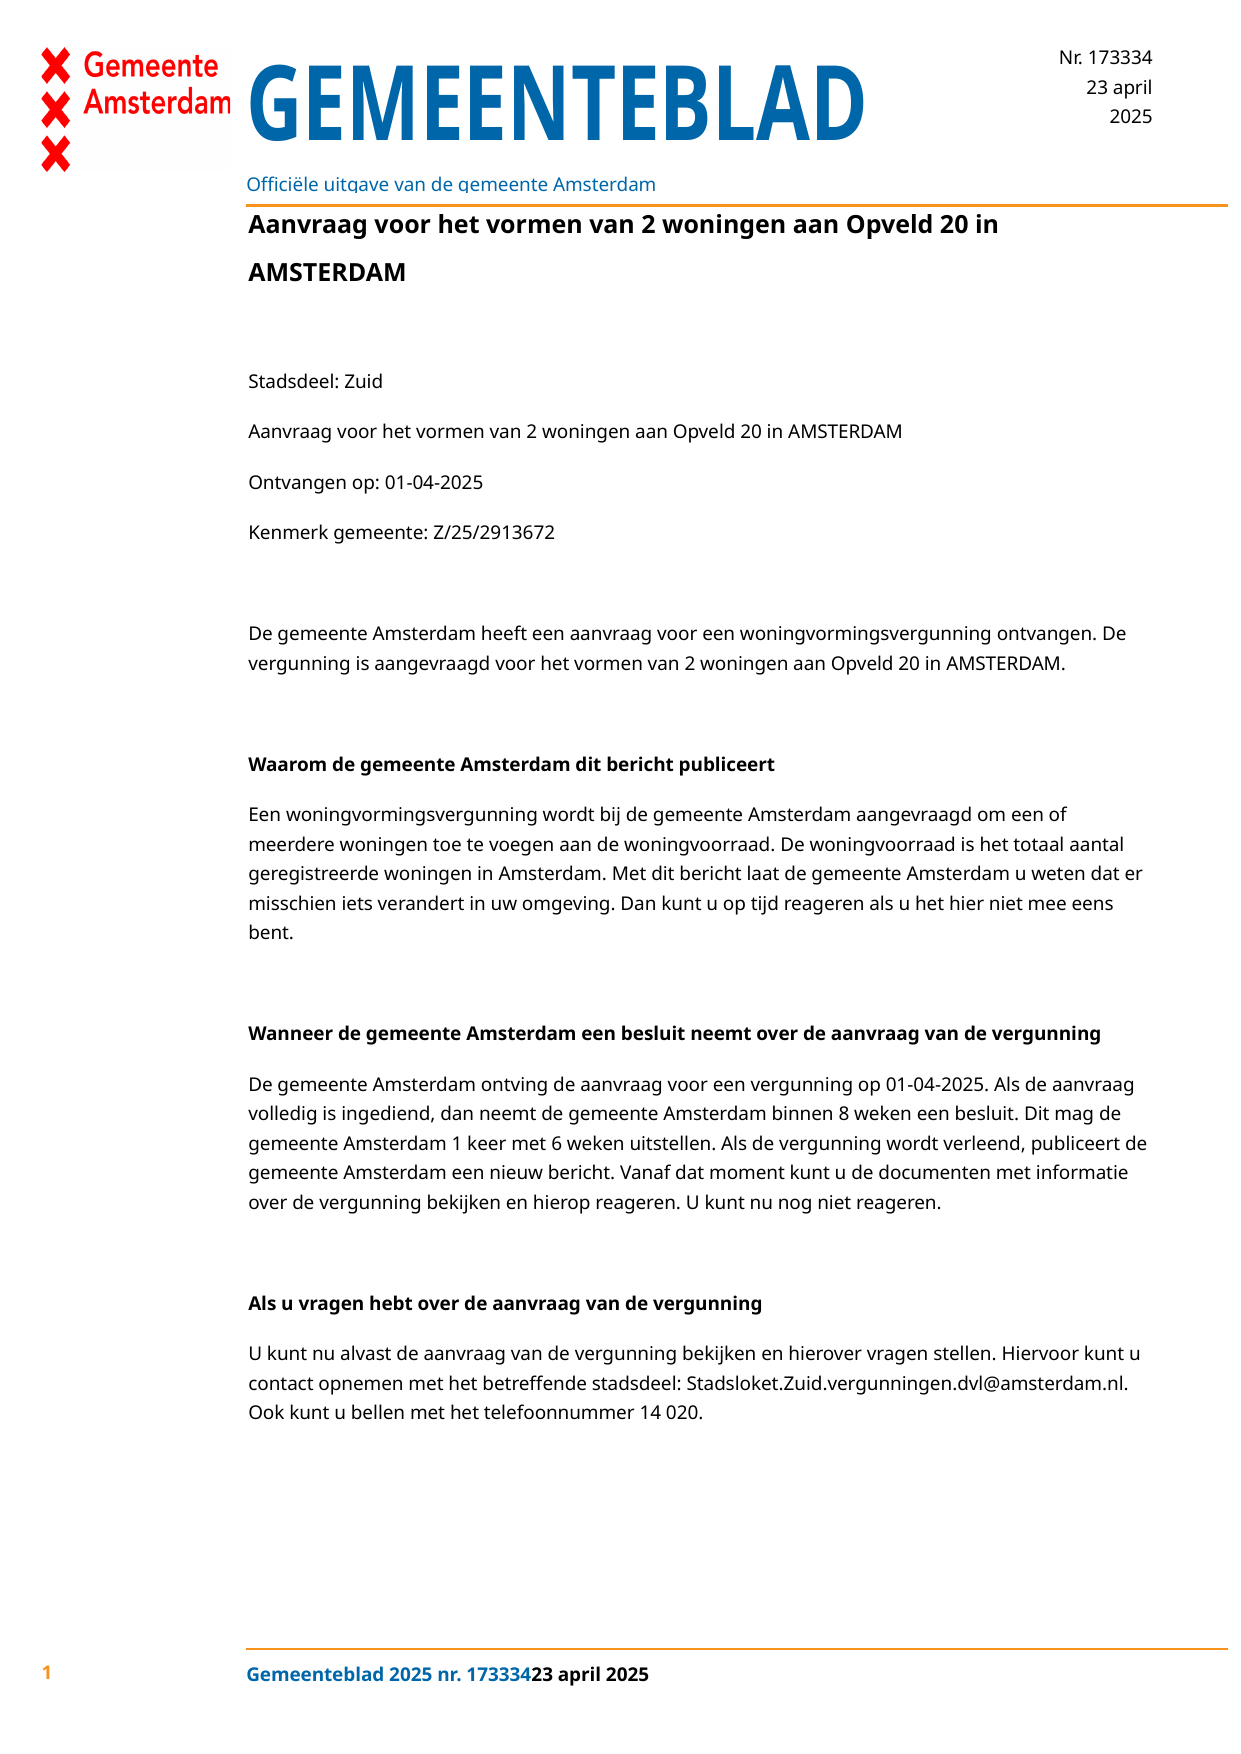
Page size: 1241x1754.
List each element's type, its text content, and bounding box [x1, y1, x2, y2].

text Aanvraag voor het vormen van 2 woningen aan Opveld 20 in AMSTERDAM [248, 419, 1152, 444]
text Wanneer de gemeente Amsterdam een besluit neemt over de aanvraag van de vergunning [248, 1020, 1152, 1046]
text U kunt nu alvast de aanvraag van de vergunning bekijken en hierover vragen stellen. Hiervoor kunt u contact opnemen met het betreffende stadsdeel: Stadsloket.Zuid.vergunningen.dvl@amsterdam.nl. Ook kunt u bellen met het telefoonnummer 14 020. [248, 1340, 1152, 1425]
text Ontvangen op: 01-04-2025 [248, 469, 1152, 495]
text De gemeente Amsterdam heeft een aanvraag voor een woningvormingsvergunning ontvangen. De vergunning is aangevraagd voor het vormen van 2 woningen aan Opveld 20 in AMSTERDAM. [248, 620, 1152, 676]
text Als u vragen hebt over de aanvraag van de vergunning [248, 1290, 1152, 1316]
text Stadsdeel: Zuid [248, 368, 1152, 394]
text De gemeente Amsterdam ontving de aanvraag voor een vergunning op 01-04-2025. Als de aanvraag volledig is ingediend, dan neemt de gemeente Amsterdam binnen 8 weken een besluit. Dit mag de gemeente Amsterdam 1 keer met 6 weken uitstellen. Als de vergunning wordt verleend, publiceert de gemeente Amsterdam een nieuw bericht. Vanaf dat moment kunt u de documenten met informatie over de vergunning bekijken en hierop reageren. U kunt nu nog niet reageren. [248, 1071, 1152, 1215]
text Kenmerk gemeente: Z/25/2913672 [248, 519, 1152, 545]
picture [41, 47, 231, 172]
text Een woningvormingsvergunning wordt bij de gemeente Amsterdam aangevraagd om een of meerdere woningen toe te voegen aan de woningvoorraad. De woningvoorraad is het totaal aantal geregistreerde woningen in Amsterdam. Met dit bericht laat de gemeente Amsterdam u weten dat er misschien iets verandert in uw omgeving. Dan kunt u op tijd reageren als u het hier niet mee eens bent. [248, 801, 1152, 945]
text Aanvraag voor het vormen van 2 woningen aan Opveld 20 in AMSTERDAM [248, 207, 1152, 288]
text Waarom de gemeente Amsterdam dit bericht publiceert [248, 751, 1152, 777]
